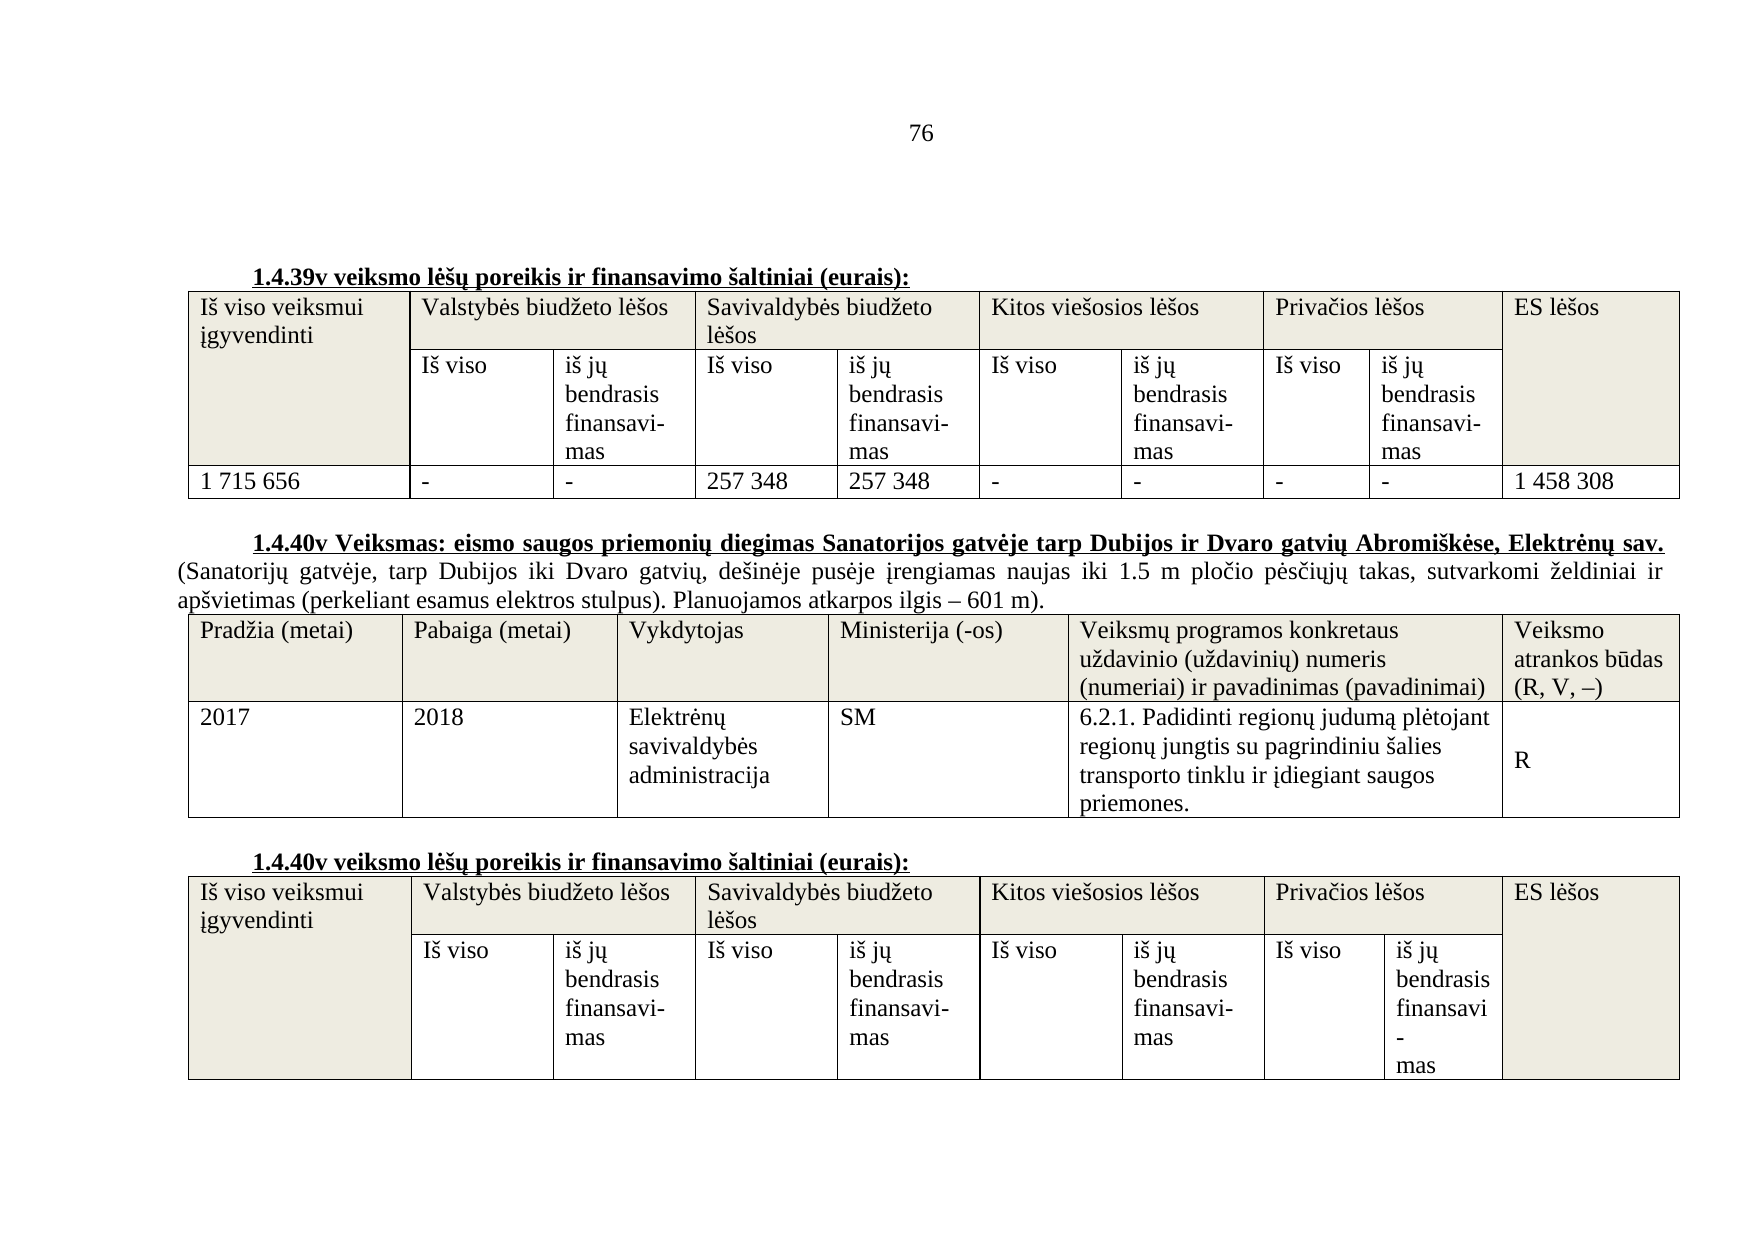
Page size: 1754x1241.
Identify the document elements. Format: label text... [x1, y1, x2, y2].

table_cell Iš viso [981, 935, 1122, 1079]
table_cell 6.2.1. Padidinti regionų judumą plėtojant regionų jungtis su pagrindiniu šalies transporto tinklu ir įdiegiant saugos priemones. [1069, 702, 1502, 817]
table_cell Iš viso [411, 350, 553, 465]
table_cell Iš viso [412, 935, 553, 1079]
table_header Savivaldybės biudžeto lėšos [696, 877, 979, 934]
table_cell - [1122, 466, 1263, 498]
table_cell iš jų bendrasis finansavi- mas [554, 935, 695, 1079]
table_header Iš viso veiksmui įgyvendinti [189, 292, 409, 465]
table_header Valstybės biudžeto lėšos [411, 292, 695, 349]
table_header Ministerija (-os) [829, 615, 1068, 701]
table_cell Iš viso [980, 350, 1121, 465]
table_cell - [1370, 466, 1502, 498]
table_header Veiksmo atrankos būdas (R, V, –) [1503, 615, 1679, 701]
table_header Kitos viešosios lėšos [980, 292, 1263, 349]
table_cell iš jų bendrasis finansavi- mas [554, 350, 695, 465]
table_cell iš jų bendrasis finansavi- mas [1122, 350, 1263, 465]
table_cell 257 348 [696, 466, 837, 498]
table_cell R [1503, 702, 1679, 817]
table_cell Iš viso [1264, 350, 1369, 465]
table_cell iš jų bendrasis finansavi- mas [1385, 935, 1502, 1079]
table_header Valstybės biudžeto lėšos [412, 877, 695, 934]
table_header ES lėšos [1503, 292, 1679, 465]
table_cell 1 458 308 [1503, 466, 1679, 498]
table_cell Elektrėnų savivaldybės administracija [618, 702, 828, 817]
table_cell - [411, 466, 553, 498]
table_cell iš jų bendrasis finansavi- mas [1370, 350, 1502, 465]
table_header Savivaldybės biudžeto lėšos [696, 292, 979, 349]
table_cell Iš viso [1265, 935, 1384, 1079]
table_cell 2018 [403, 702, 617, 817]
table_cell Iš viso [696, 350, 837, 465]
table_cell - [980, 466, 1121, 498]
table_header Veiksmų programos konkretaus uždavinio (uždavinių) numeris (numeriai) ir pavadinimas (pavadinimai) [1069, 615, 1502, 701]
table_cell 2017 [189, 702, 402, 817]
table_cell - [1264, 466, 1369, 498]
table_cell 257 348 [838, 466, 979, 498]
table_header Privačios lėšos [1265, 877, 1502, 934]
table_header ES lėšos [1503, 877, 1679, 1079]
table_cell - [554, 466, 695, 498]
table_cell iš jų bendrasis finansavi- mas [838, 350, 979, 465]
text 1.4.40v Veiksmas: eismo saugos priemonių diegimas Sanatorijos gatvėje tarp Dubijos ir Dvaro gatvių Abromiškėse, Elektrėnų sav. (Sanatorijų gatvėje, tarp Dubijos iki Dvaro gatvių, dešinėje pusėje įrengiamas naujas iki 1.5 m pločio pėsčiųjų takas, sutvarkomi želdiniai ir apšvietimas (perkeliant esamus elektros stulpus). Planuojamos atkarpos ilgis – 601 m). [177, 528, 1665, 614]
table_cell Iš viso [696, 935, 837, 1079]
table_header Privačios lėšos [1264, 292, 1502, 349]
text 1.4.39v veiksmo lėšų poreikis ir finansavimo šaltiniai (eurais): [177, 262, 1665, 291]
table_cell iš jų bendrasis finansavi- mas [1123, 935, 1264, 1079]
text 1.4.40v veiksmo lėšų poreikis ir finansavimo šaltiniai (eurais): [177, 847, 1665, 876]
table_header Vykdytojas [618, 615, 828, 701]
table_cell 1 715 656 [189, 466, 409, 498]
table_cell SM [829, 702, 1068, 817]
table_header Kitos viešosios lėšos [981, 877, 1264, 934]
table_header Pradžia (metai) [189, 615, 402, 701]
table_header Iš viso veiksmui įgyvendinti [189, 877, 411, 1079]
table_cell iš jų bendrasis finansavi- mas [838, 935, 979, 1079]
table_header Pabaiga (metai) [403, 615, 617, 701]
